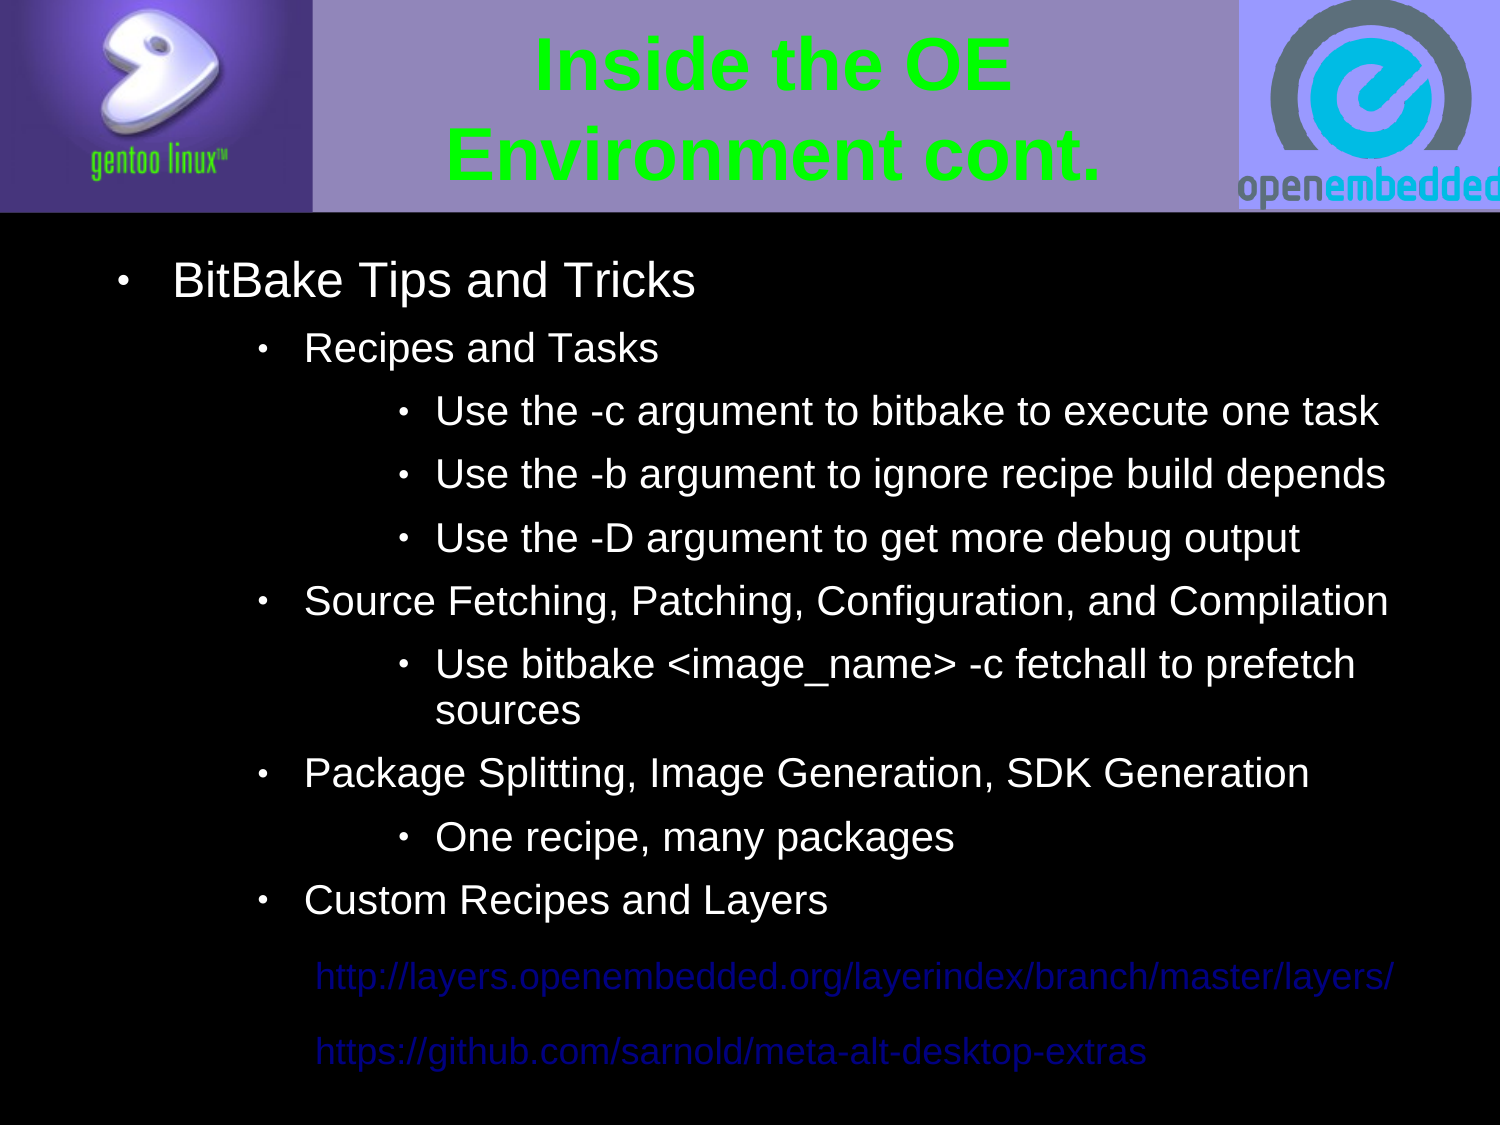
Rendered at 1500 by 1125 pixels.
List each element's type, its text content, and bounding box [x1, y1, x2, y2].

list BitBake Tips and Tricks Recipes and Tasks Use the -c argument to bitbake to execute one task Use the -b argument to ignore recipe build depends Use the -D argument to get more debug output Source Fetching, Patching, Configuration, and Compilation Use bitbake <image_name> -c fetchall to prefetch sources Package Splitting, Image Generation, SDK Generation One recipe, many packages Custom Recipes and Layers http://layers.openembedded.org/layerindex/branch/master/layers/ https://github.com/sarnold/meta-alt-desktop-extras [60, 249, 1441, 1073]
picture [0, 0, 302, 184]
title Inside the OE Environment cont. [319, 12, 1230, 201]
picture [1238, 0, 1500, 210]
